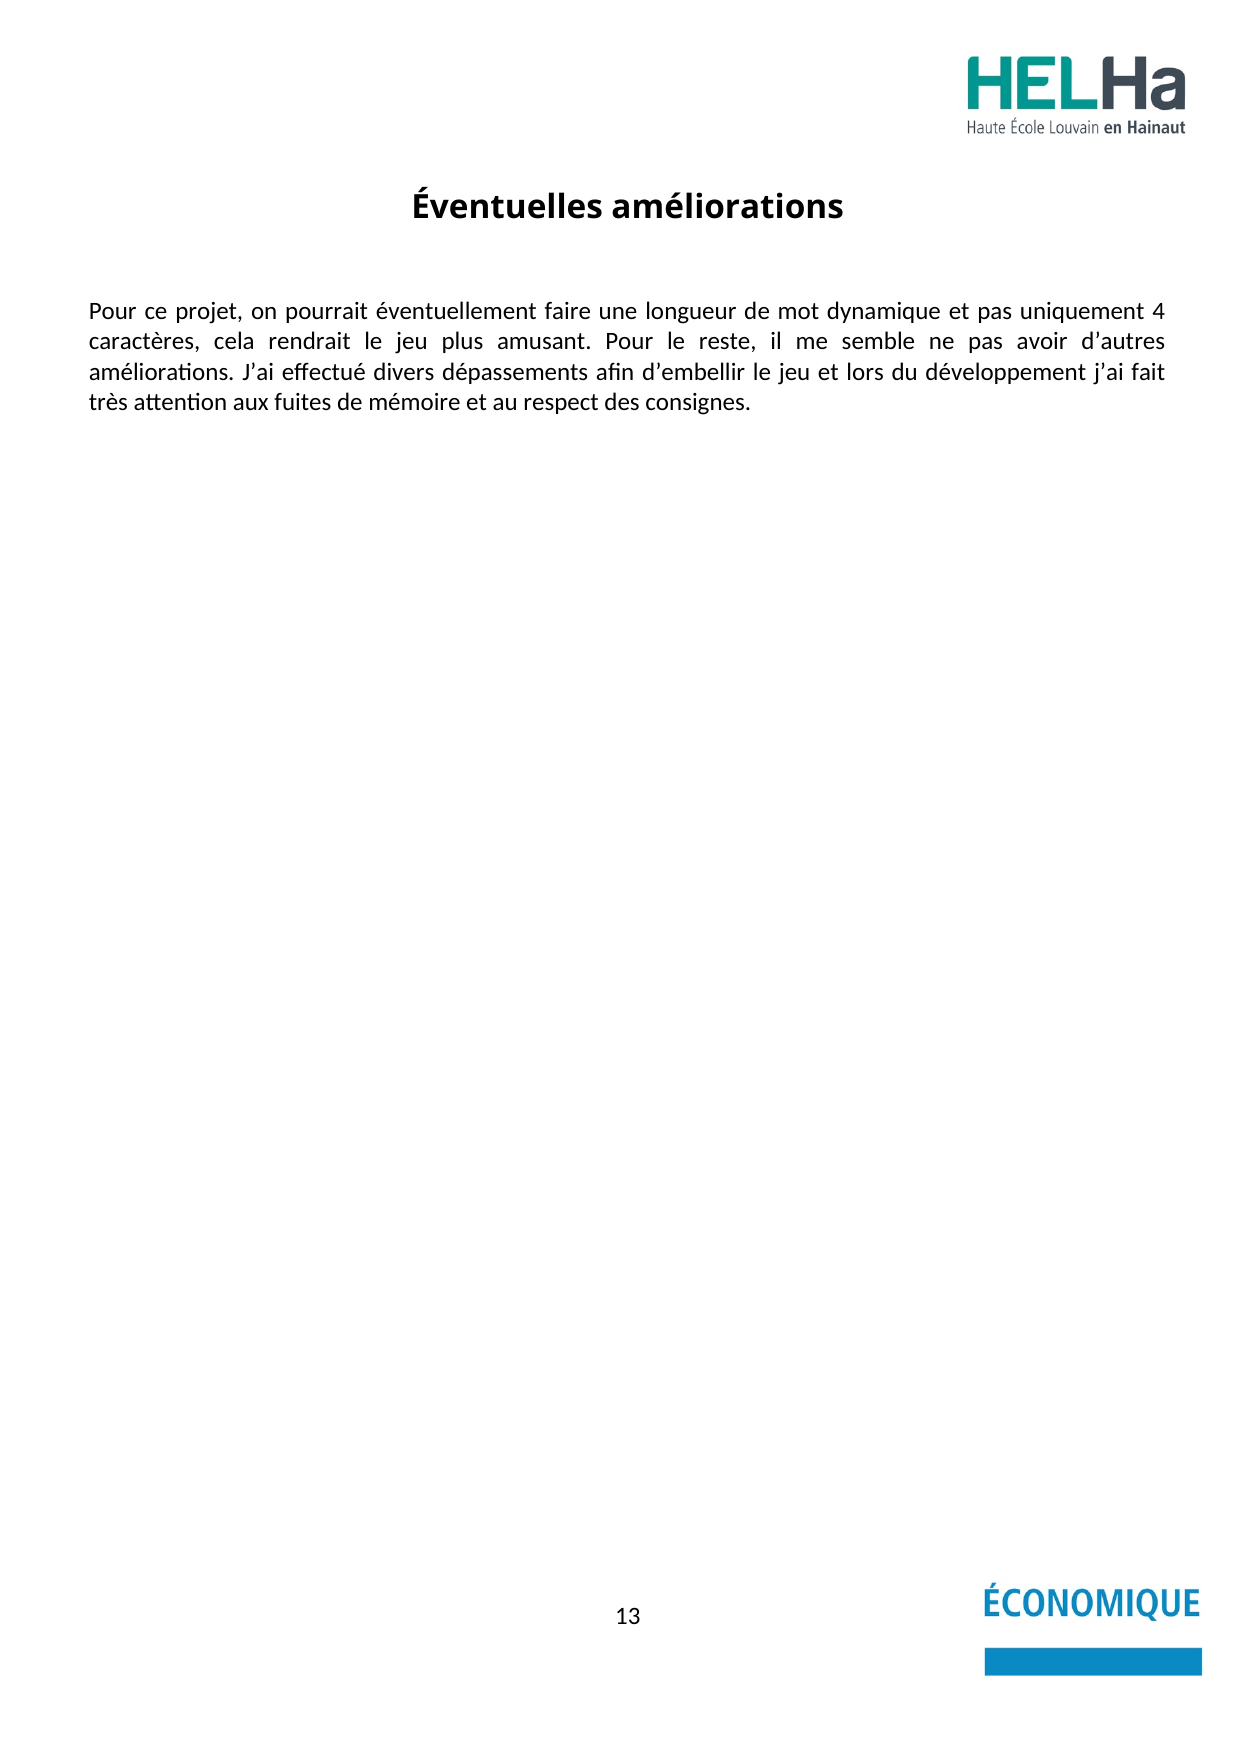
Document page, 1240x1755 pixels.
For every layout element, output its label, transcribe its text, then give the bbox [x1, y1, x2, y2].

picture [963, 1579, 1221, 1695]
picture [946, 37, 1203, 153]
text Pour ce projet, on pourrait éventuellement faire une longueur de mot dynamique et pas uniquement 4 caractères, cela rendrait le jeu plus amusant. Pour le reste, il me semble ne pas avoir d’autres améliorations. J’ai effectué divers dépassements afin d’embellir le jeu et lors du développement j’ai fait très attention aux fuites de mémoire et au respect des consignes. [88, 295, 1166, 417]
subtitle Éventuelles améliorations [88, 183, 1166, 228]
